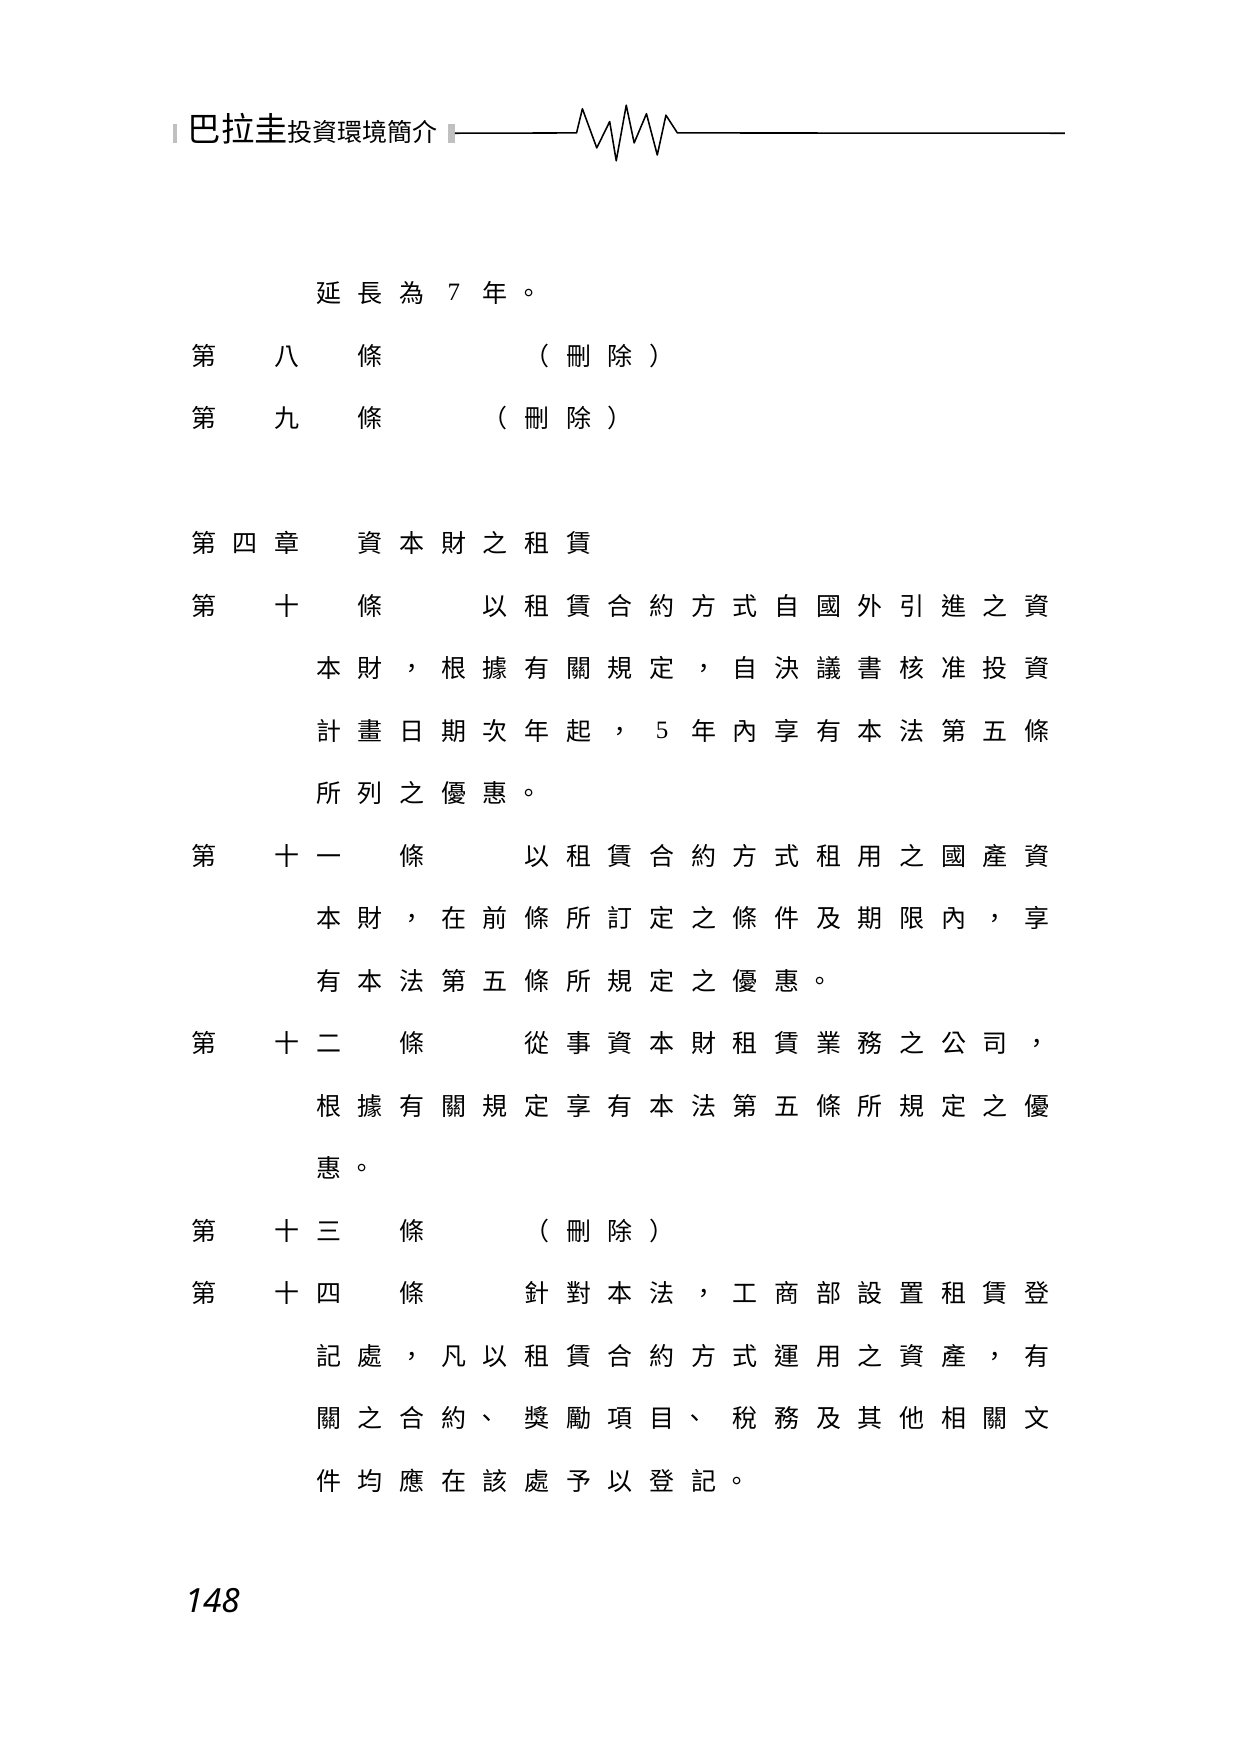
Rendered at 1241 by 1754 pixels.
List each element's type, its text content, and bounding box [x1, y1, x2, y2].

text 第四章 資本財之租賃 [183, 500, 1058, 563]
text 第 十三 條 （刪除） [183, 1188, 1058, 1250]
text 第 九 條 （刪除） [183, 375, 1058, 438]
text 第 八 條 （刪除） [183, 313, 1058, 375]
text 第 十一 條 以租賃合約方式租用之國產資本財，在前條所訂定之條件及期限內，享有本法第五條所規定之優惠。 [183, 813, 1058, 1000]
text 第 十四 條 針對本法，工商部設置租賃登記處，凡以租賃合約方式運用之資產，有關之合約、獎勵項目、稅務及其他相關文件均應在該處予以登記。 [183, 1250, 1058, 1500]
text 第 十二 條 從事資本財租賃業務之公司，根據有關規定享有本法第五條所規定之優惠。 [183, 1000, 1058, 1188]
text 延長為7年。 [183, 250, 1058, 313]
text 第 十 條 以租賃合約方式自國外引進之資本財，根據有關規定，自決議書核准投資計畫日期次年起，5年內享有本法第五條所列之優惠。 [183, 563, 1058, 813]
